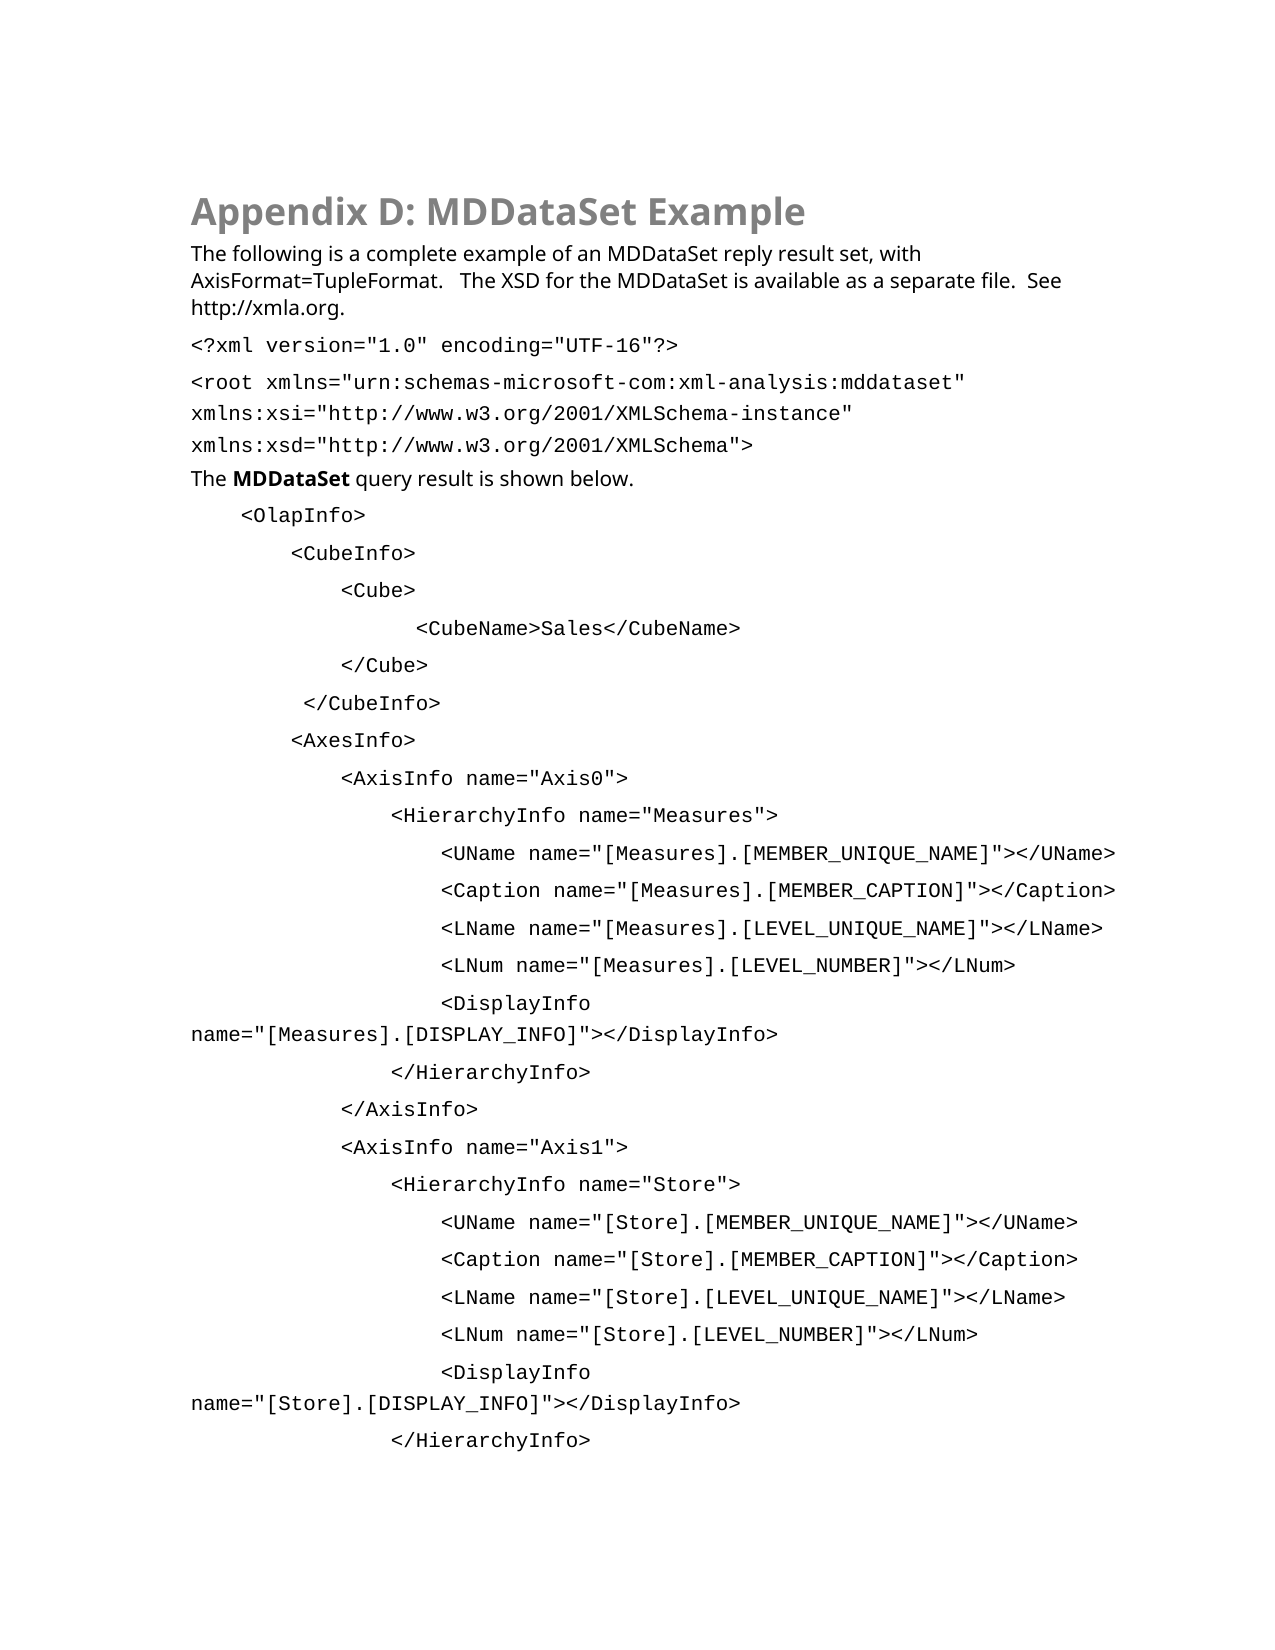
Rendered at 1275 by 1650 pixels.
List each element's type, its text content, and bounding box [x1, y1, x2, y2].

text <OlapInfo> [191, 498, 1128, 529]
text </Cube> [191, 648, 1128, 679]
text <UName name="[Store].[MEMBER_UNIQUE_NAME]"></UName> [191, 1204, 1128, 1235]
text <AxesInfo> [191, 723, 1128, 754]
text <HierarchyInfo name="Store"> [191, 1167, 1128, 1198]
text <LName name="[Measures].[LEVEL_UNIQUE_NAME]"></LName> [191, 910, 1128, 942]
text </HierarchyInfo> [191, 1423, 1128, 1454]
text <AxisInfo name="Axis1"> [191, 1129, 1128, 1160]
text The MDDataSet query result is shown below. [191, 464, 1128, 492]
text <DisplayInfo name="[Measures].[DISPLAY_INFO]"></DisplayInfo> [191, 985, 1128, 1048]
text <CubeName>Sales</CubeName> [191, 610, 1128, 642]
text <LName name="[Store].[LEVEL_UNIQUE_NAME]"></LName> [191, 1279, 1128, 1310]
text </HierarchyInfo> [191, 1054, 1128, 1085]
text <CubeInfo> [191, 535, 1128, 567]
text </CubeInfo> [191, 685, 1128, 717]
text <?xml version="1.0" encoding="UTF-16"?> [191, 327, 1128, 358]
text <Caption name="[Store].[MEMBER_CAPTION]"></Caption> [191, 1242, 1128, 1273]
text <UName name="[Measures].[MEMBER_UNIQUE_NAME]"></UName> [191, 835, 1128, 867]
subtitle Appendix D: MDDataSet Example [191, 192, 1128, 233]
text <root xmlns="urn:schemas-microsoft-com:xml-analysis:mddataset" xmlns:xsi="http://www.w3.org/2001/XMLSchema-instance" xmlns:xsd="http://www.w3.org/2001/XMLSchema"> [191, 364, 1128, 458]
text <Cube> [191, 573, 1128, 604]
text <Caption name="[Measures].[MEMBER_CAPTION]"></Caption> [191, 873, 1128, 904]
text <LNum name="[Measures].[LEVEL_NUMBER]"></LNum> [191, 948, 1128, 979]
text <AxisInfo name="Axis0"> [191, 760, 1128, 792]
text <LNum name="[Store].[LEVEL_NUMBER]"></LNum> [191, 1317, 1128, 1348]
text </AxisInfo> [191, 1092, 1128, 1123]
text <HierarchyInfo name="Measures"> [191, 798, 1128, 829]
text The following is a complete example of an MDDataSet reply result set, with AxisFormat=TupleFormat. The XSD for the MDDataSet is available as a separate file. See http://xmla.org. [191, 239, 1128, 321]
text <DisplayInfo name="[Store].[DISPLAY_INFO]"></DisplayInfo> [191, 1354, 1128, 1417]
